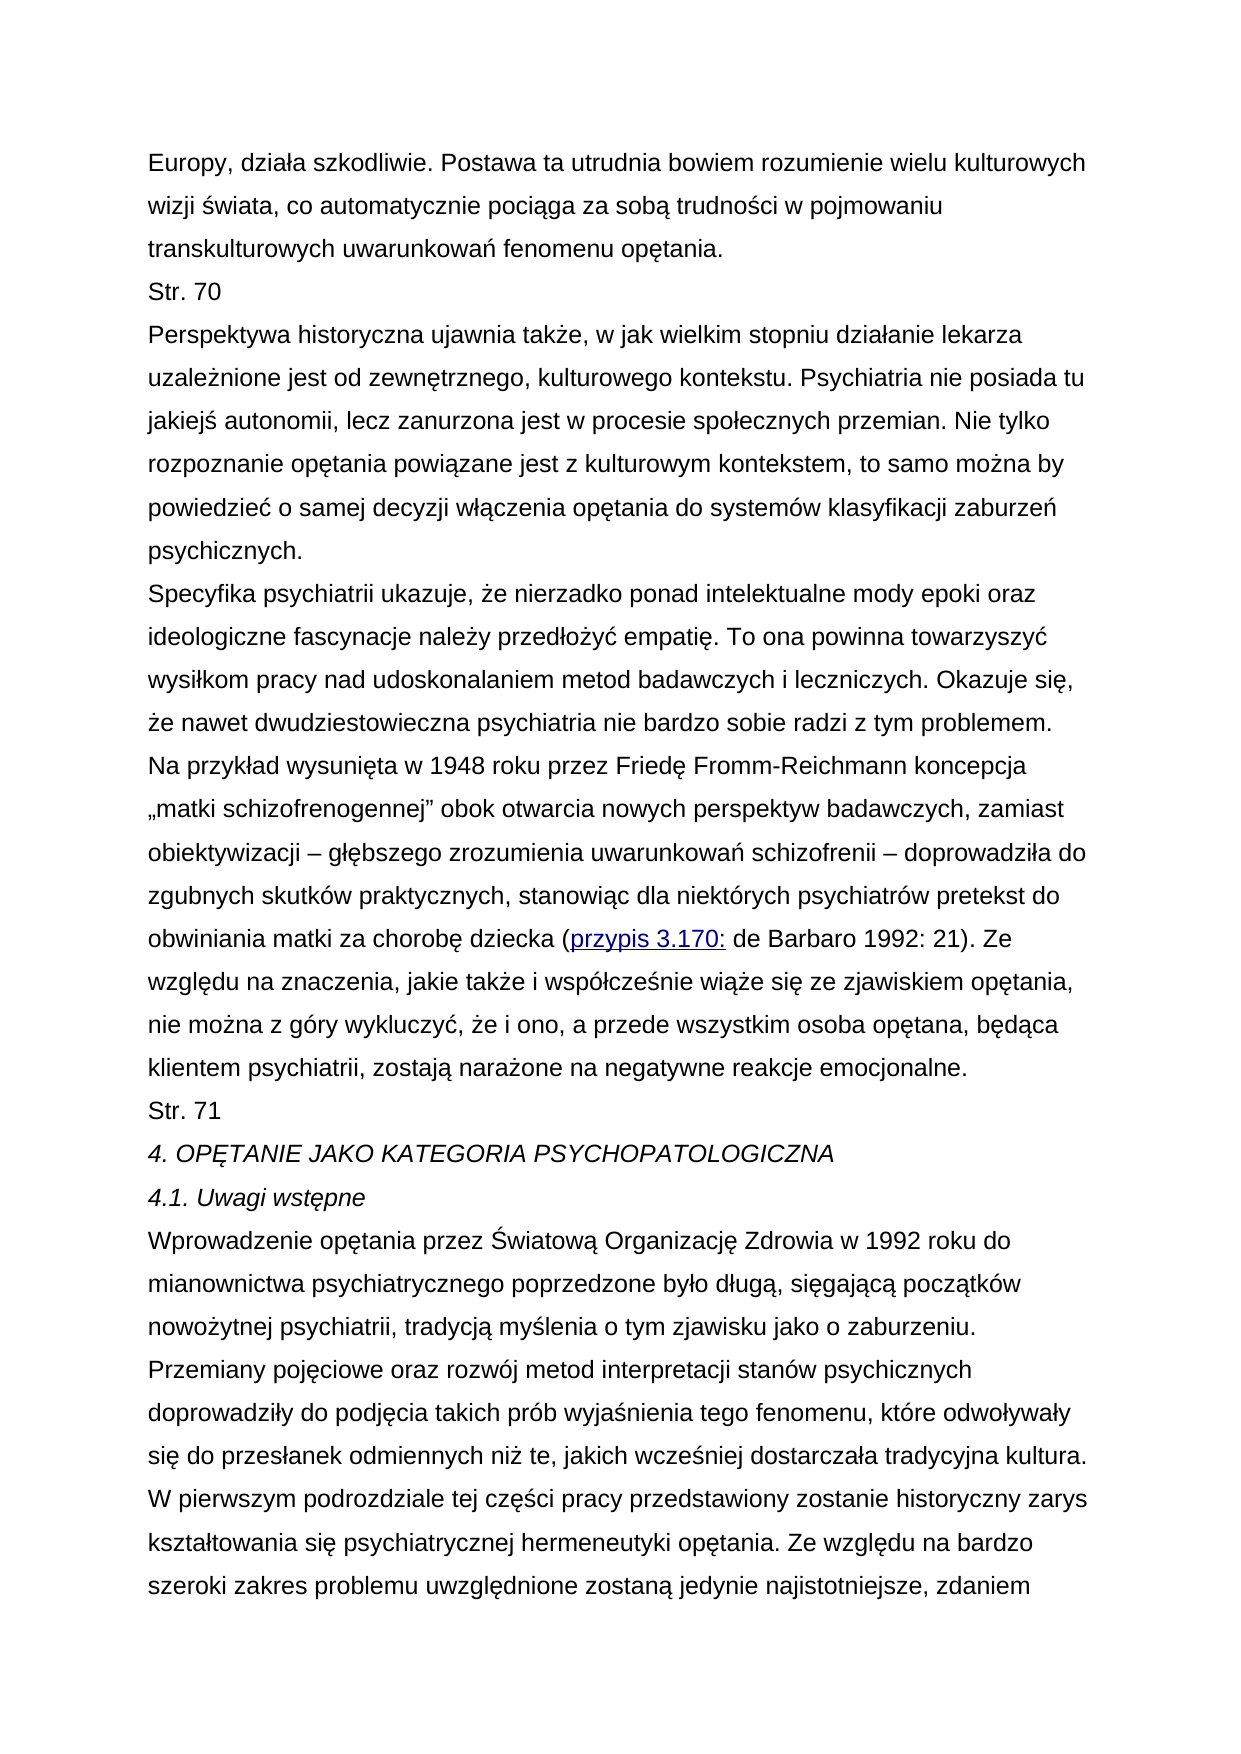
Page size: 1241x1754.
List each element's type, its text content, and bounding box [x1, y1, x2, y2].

subtitle 4.1. Uwagi wstępne [148, 1183, 1093, 1211]
text Wprowadzenie opętania przez Światową Organizację Zdrowia w 1992 roku do mianownictwa psychiatrycznego poprzedzone było długą, sięgającą początków nowożytnej psychiatrii, tradycją myślenia o tym zjawisku jako o zaburzeniu. Przemiany pojęciowe oraz rozwój metod interpretacji stanów psychicznych doprowadziły do podjęcia takich prób wyjaśnienia tego fenomenu, które odwoływały się do przesłanek odmiennych niż te, jakich wcześniej dostarczała tradycyjna kultura. W pierwszym podrozdziale tej części pracy przedstawiony zostanie historyczny zarys kształtowania się psychiatrycznej hermeneutyki opętania. Ze względu na bardzo szeroki zakres problemu uwzględnione zostaną jedynie najistotniejsze, zdaniem [148, 1226, 1093, 1599]
text Str. 71 [148, 1096, 1093, 1125]
text Specyfika psychiatrii ukazuje, że nierzadko ponad intelektualne mody epoki oraz ideologiczne fascynacje należy przedłożyć empatię. To ona powinna towarzyszyć wysiłkom pracy nad udoskonalaniem metod badawczych i leczniczych. Okazuje się, że nawet dwudziestowieczna psychiatria nie bardzo sobie radzi z tym problemem. Na przykład wysunięta w 1948 roku przez Friedę Fromm-Reichmann koncepcja „matki schizofrenogennej” obok otwarcia nowych perspektyw badawczych, zamiast obiektywizacji – głębszego zrozumienia uwarunkowań schizofrenii – doprowadziła do zgubnych skutków praktycznych, stanowiąc dla niektórych psychiatrów pretekst do obwiniania matki za chorobę dziecka (przypis 3.170: de Barbaro 1992: 21). Ze względu na znaczenia, jakie także i współcześnie wiąże się ze zjawiskiem opętania, nie można z góry wykluczyć, że i ono, a przede wszystkim osoba opętana, będąca klientem psychiatrii, zostają narażone na negatywne reakcje emocjonalne. [148, 579, 1093, 1082]
subtitle 4. OPĘTANIE JAKO KATEGORIA PSYCHOPATOLOGICZNA [148, 1139, 1093, 1168]
text Europy, działa szkodliwie. Postawa ta utrudnia bowiem rozumienie wielu kulturowych wizji świata, co automatycznie pociąga za sobą trudności w pojmowaniu transkulturowych uwarunkowań fenomenu opętania. [148, 148, 1093, 263]
text Str. 70 [148, 277, 1093, 306]
text Perspektywa historyczna ujawnia także, w jak wielkim stopniu działanie lekarza uzależnione jest od zewnętrznego, kulturowego kontekstu. Psychiatria nie posiada tu jakiejś autonomii, lecz zanurzona jest w procesie społecznych przemian. Nie tylko rozpoznanie opętania powiązane jest z kulturowym kontekstem, to samo można by powiedzieć o samej decyzji włączenia opętania do systemów klasyfikacji zaburzeń psychicznych. [148, 320, 1093, 564]
